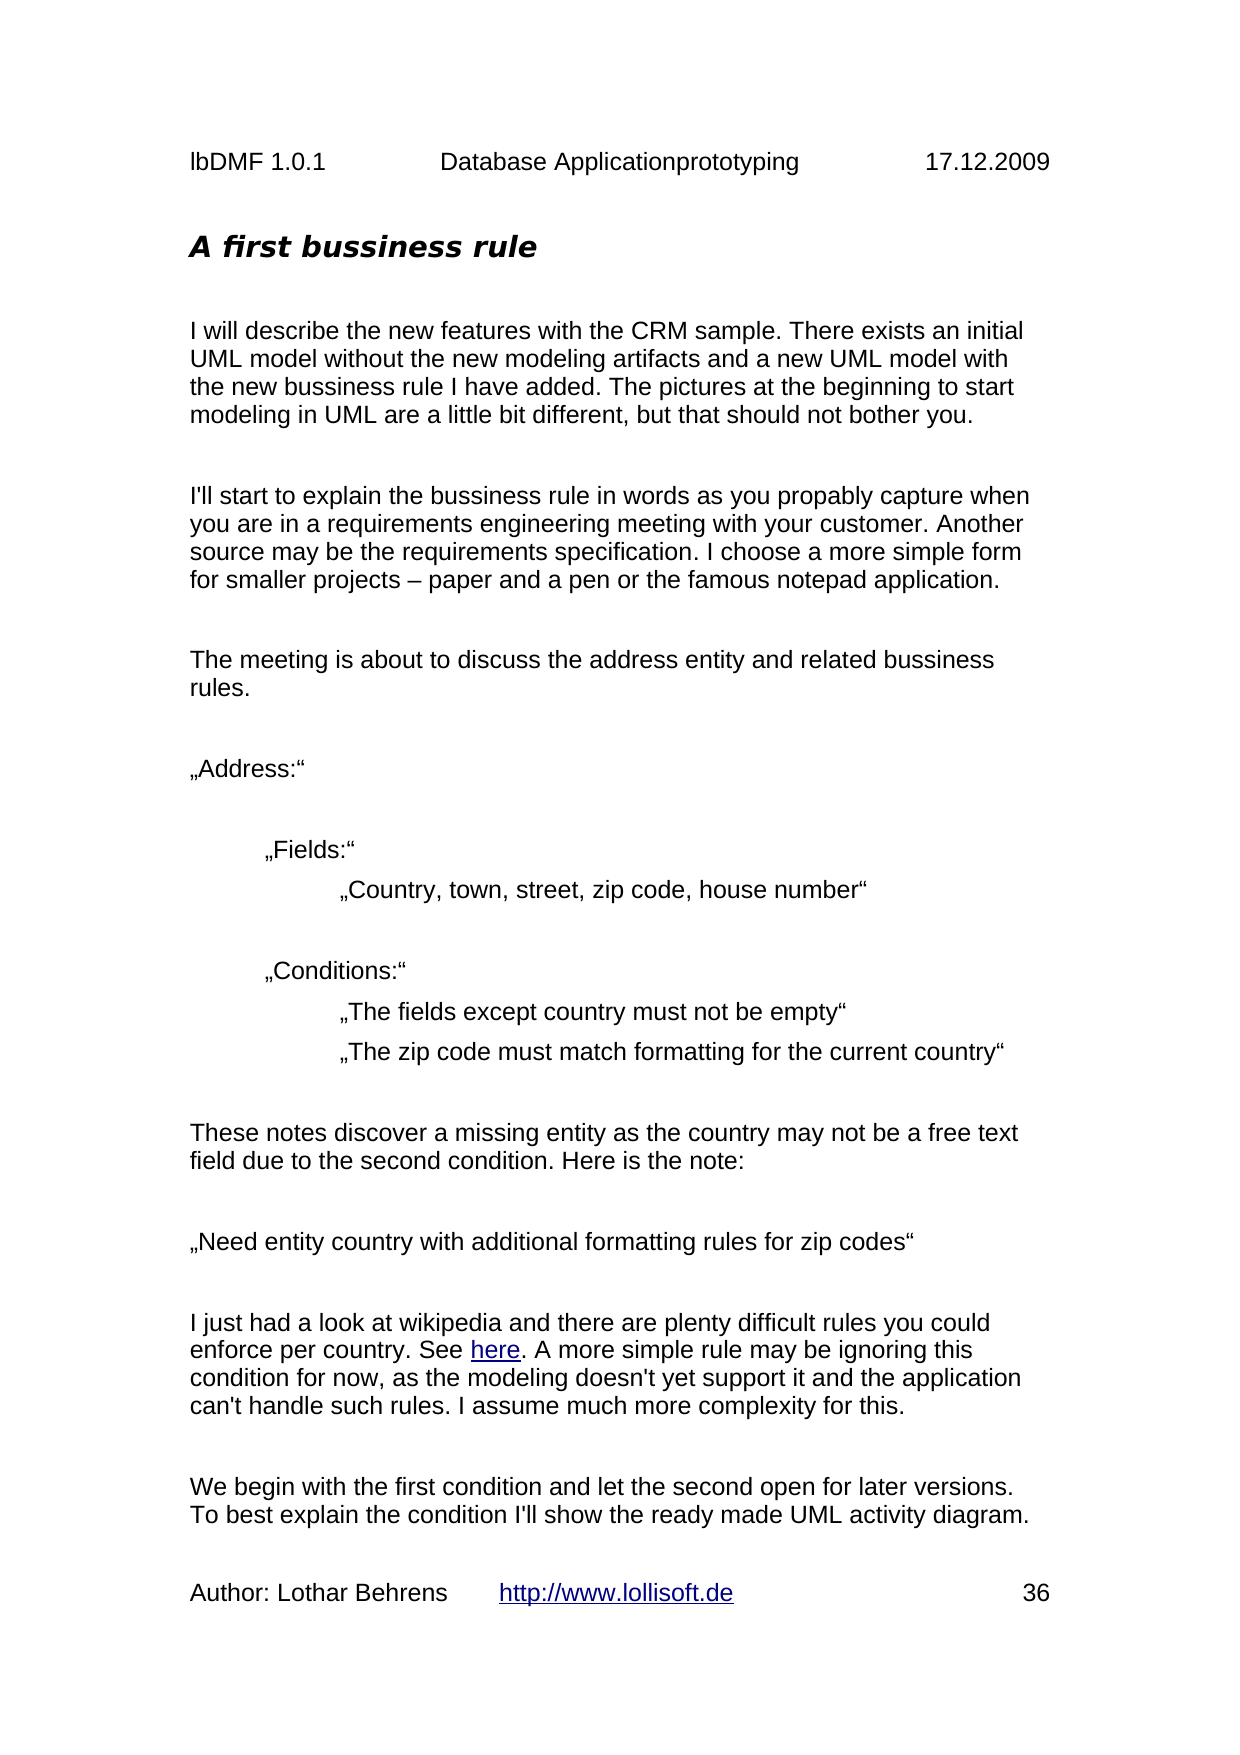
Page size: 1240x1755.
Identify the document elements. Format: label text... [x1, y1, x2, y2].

text „Fields:“ [189, 836, 1050, 864]
text I'll start to explain the bussiness rule in words as you propably capture when you are in a requirements engineering meeting with your customer. Another source may be the requirements specification. I choose a more simple form for smaller projects – paper and a pen or the famous notepad application. [189, 482, 1050, 593]
text „Address:“ [189, 755, 1050, 783]
text We begin with the first condition and let the second open for later versions. To best explain the condition I'll show the ready made UML activity diagram. [189, 1473, 1050, 1529]
text I just had a look at wikipedia and there are plenty difficult rules you could enforce per country. See here. A more simple rule may be ignoring this condition for now, as the modeling doesn't yet support it and the application can't handle such rules. I assume much more complexity for this. [189, 1308, 1050, 1420]
text „Conditions:“ [189, 957, 1050, 985]
text „The fields except country must not be empty“ [189, 998, 1050, 1026]
text I will describe the new features with the CRM sample. There exists an initial UML model without the new modeling artifacts and a new UML model with the new bussiness rule I have added. The pictures at the beginning to start modeling in UML are a little bit different, but that should not bother you. [189, 317, 1050, 429]
text „Country, town, street, zip code, house number“ [189, 876, 1050, 904]
text The meeting is about to discuss the address entity and related bussiness rules. [189, 646, 1050, 702]
subtitle A first bussiness rule [189, 230, 1050, 264]
text „Need entity country with additional formatting rules for zip codes“ [189, 1228, 1050, 1256]
text These notes discover a missing entity as the country may not be a free text field due to the second condition. Here is the note: [189, 1119, 1050, 1175]
text „The zip code must match formatting for the current country“ [189, 1038, 1050, 1066]
